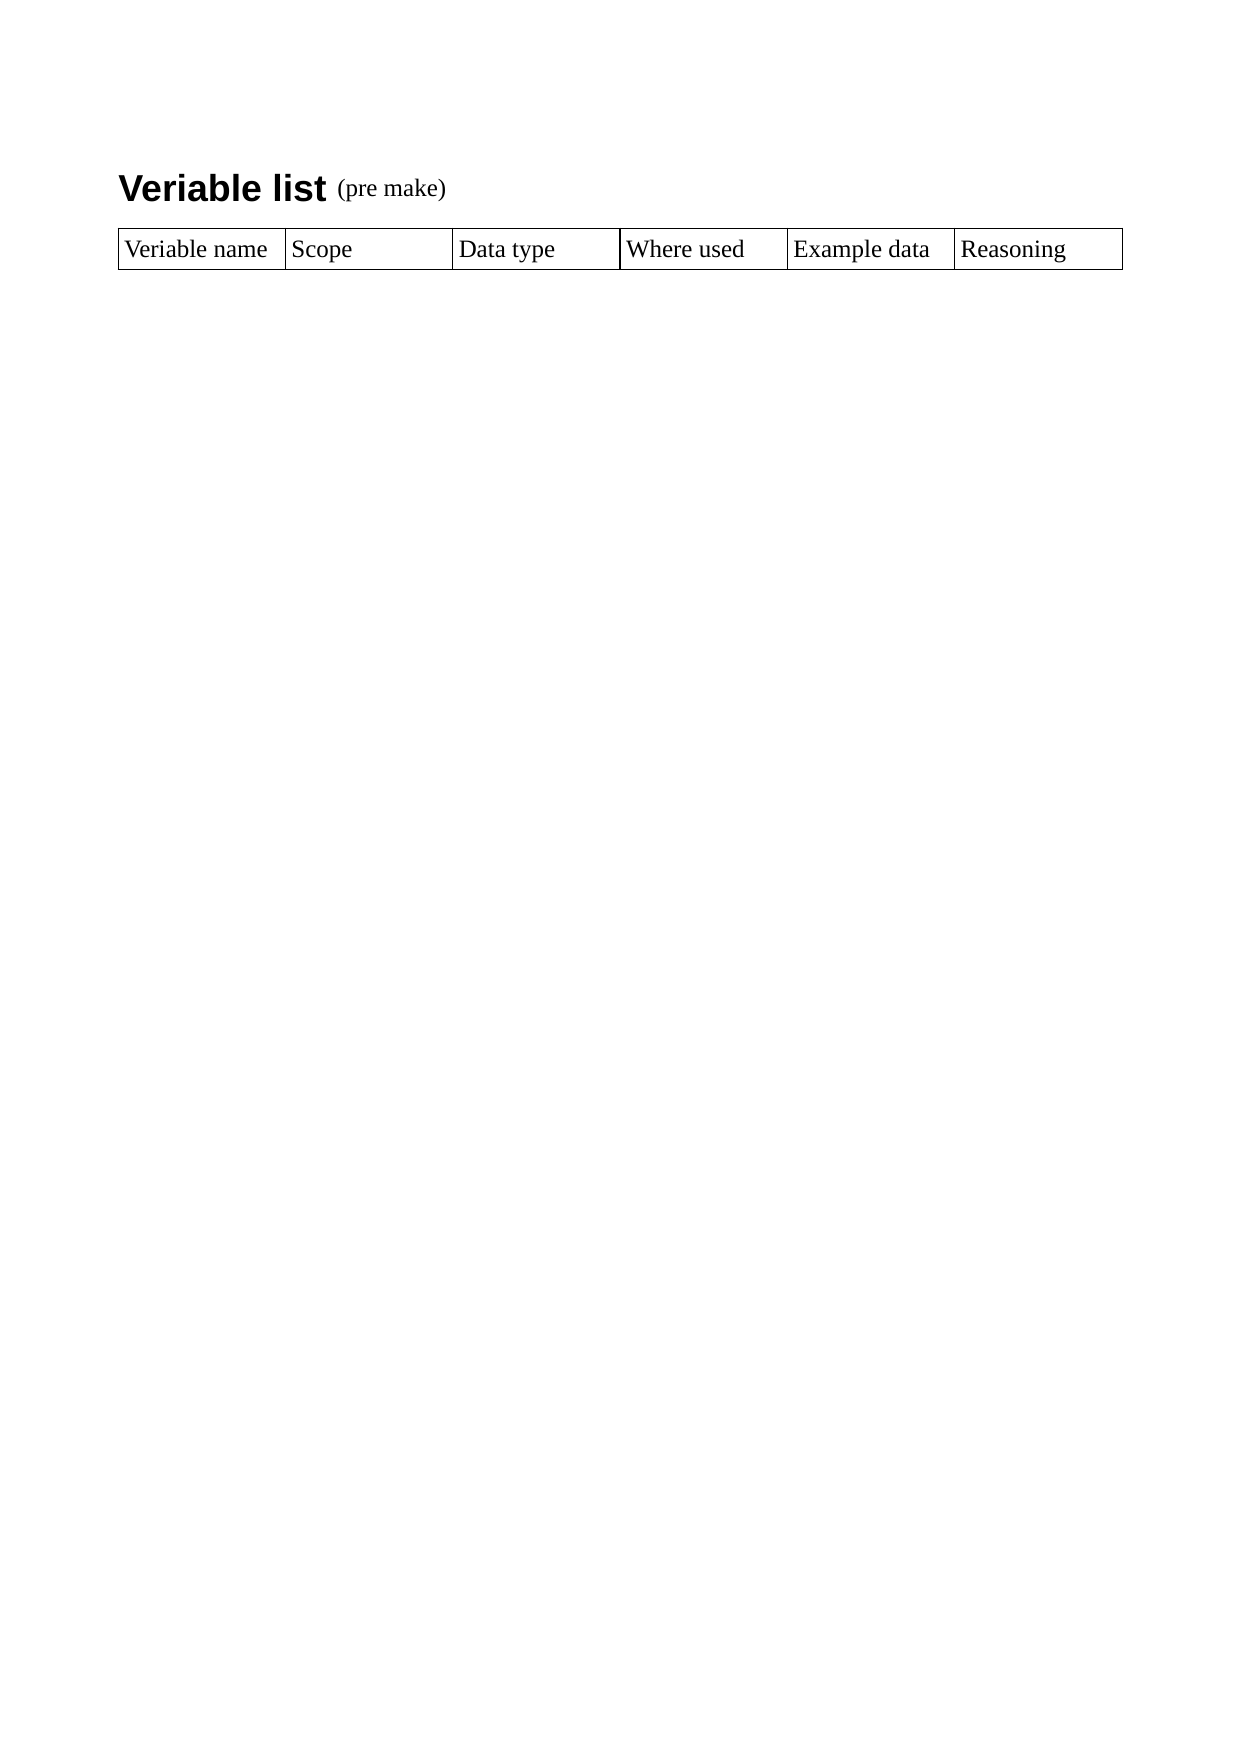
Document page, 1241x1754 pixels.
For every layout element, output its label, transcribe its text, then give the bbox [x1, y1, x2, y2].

table_header Scope [286, 229, 452, 269]
table_header Reasoning [955, 229, 1122, 269]
table_header Example data [788, 229, 954, 269]
text (pre make) [337, 166, 1122, 209]
table_header Veriable name [119, 229, 285, 269]
table_header Data type [453, 229, 619, 269]
table_header Where used [621, 229, 787, 269]
subtitle Veriable list [118, 166, 337, 209]
